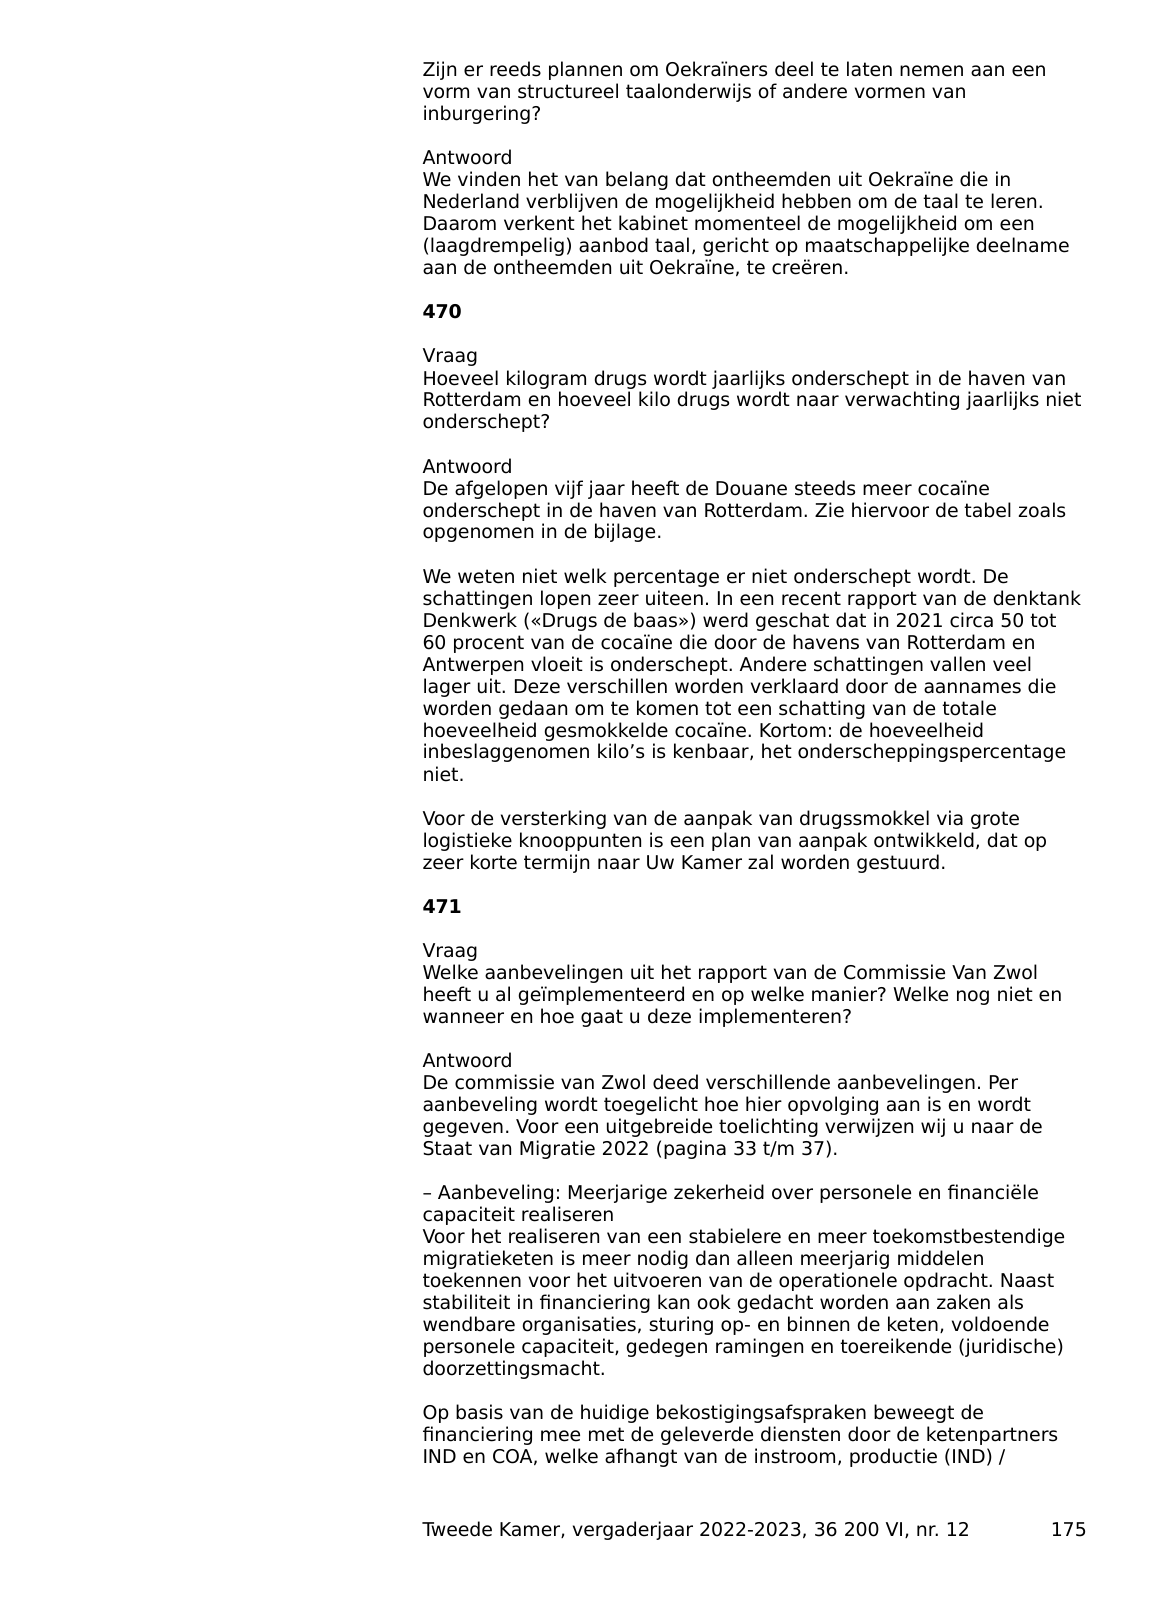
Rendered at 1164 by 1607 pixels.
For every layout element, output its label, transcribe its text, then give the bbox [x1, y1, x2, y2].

text De afgelopen vijf jaar heeft de Douane steeds meer cocaïne onderschept in de haven van Rotterdam. Zie hiervoor de tabel zoals opgenomen in de bijlage. [422, 477, 1087, 543]
text Antwoord [422, 456, 1087, 477]
text Voor het realiseren van een stabielere en meer toekomstbestendige migratieketen is meer nodig dan alleen meerjarig middelen toekennen voor het uitvoeren van de operationele opdracht. Naast stabiliteit in financiering kan ook gedacht worden aan zaken als wendbare organisaties, sturing op- en binnen de keten, voldoende personele capaciteit, gedegen ramingen en toereikende (juridische) doorzettingsmacht. [422, 1226, 1087, 1380]
text We weten niet welk percentage er niet onderschept wordt. De schattingen lopen zeer uiteen. In een recent rapport van de denktank Denkwerk («Drugs de baas») werd geschat dat in 2021 circa 50 tot 60 procent van de cocaïne die door de havens van Rotterdam en Antwerpen vloeit is onderschept. Andere schattingen vallen veel lager uit. Deze verschillen worden verklaard door de aannames die worden gedaan om te komen tot een schatting van de totale hoeveelheid gesmokkelde cocaïne. Kortom: de hoeveelheid inbeslaggenomen kilo’s is kenbaar, het onderscheppingspercentage niet. [422, 566, 1087, 785]
text – Aanbeveling: Meerjarige zekerheid over personele en financiële capaciteit realiseren [422, 1182, 1087, 1226]
text Op basis van de huidige bekostigingsafspraken beweegt de financiering mee met de geleverde diensten door de ketenpartners IND en COA, welke afhangt van de instroom, productie (IND) / [422, 1402, 1087, 1468]
subtitle 471 [422, 896, 1087, 918]
text De commissie van Zwol deed verschillende aanbevelingen. Per aanbeveling wordt toegelicht hoe hier opvolging aan is en wordt gegeven. Voor een uitgebreide toelichting verwijzen wij u naar de Staat van Migratie 2022 (pagina 33 t/m 37). [422, 1072, 1087, 1160]
subtitle 470 [422, 301, 1087, 323]
text Welke aanbevelingen uit het rapport van de Commissie Van Zwol heeft u al geïmplementeerd en op welke manier? Welke nog niet en wanneer en hoe gaat u deze implementeren? [422, 962, 1087, 1028]
text Zijn er reeds plannen om Oekraïners deel te laten nemen aan een vorm van structureel taalonderwijs of andere vormen van inburgering? [422, 59, 1087, 125]
text Voor de versterking van de aanpak van drugssmokkel via grote logistieke knooppunten is een plan van aanpak ontwikkeld, dat op zeer korte termijn naar Uw Kamer zal worden gestuurd. [422, 808, 1087, 873]
text Vraag [422, 940, 1087, 962]
text Hoeveel kilogram drugs wordt jaarlijks onderschept in de haven van Rotterdam en hoeveel kilo drugs wordt naar verwachting jaarlijks niet onderschept? [422, 367, 1087, 433]
text Antwoord [422, 147, 1087, 169]
text Antwoord [422, 1050, 1087, 1072]
text We vinden het van belang dat ontheemden uit Oekraïne die in Nederland verblijven de mogelijkheid hebben om de taal te leren. Daarom verkent het kabinet momenteel de mogelijkheid om een (laagdrempelig) aanbod taal, gericht op maatschappelijke deelname aan de ontheemden uit Oekraïne, te creëren. [422, 169, 1087, 279]
text Vraag [422, 345, 1087, 367]
